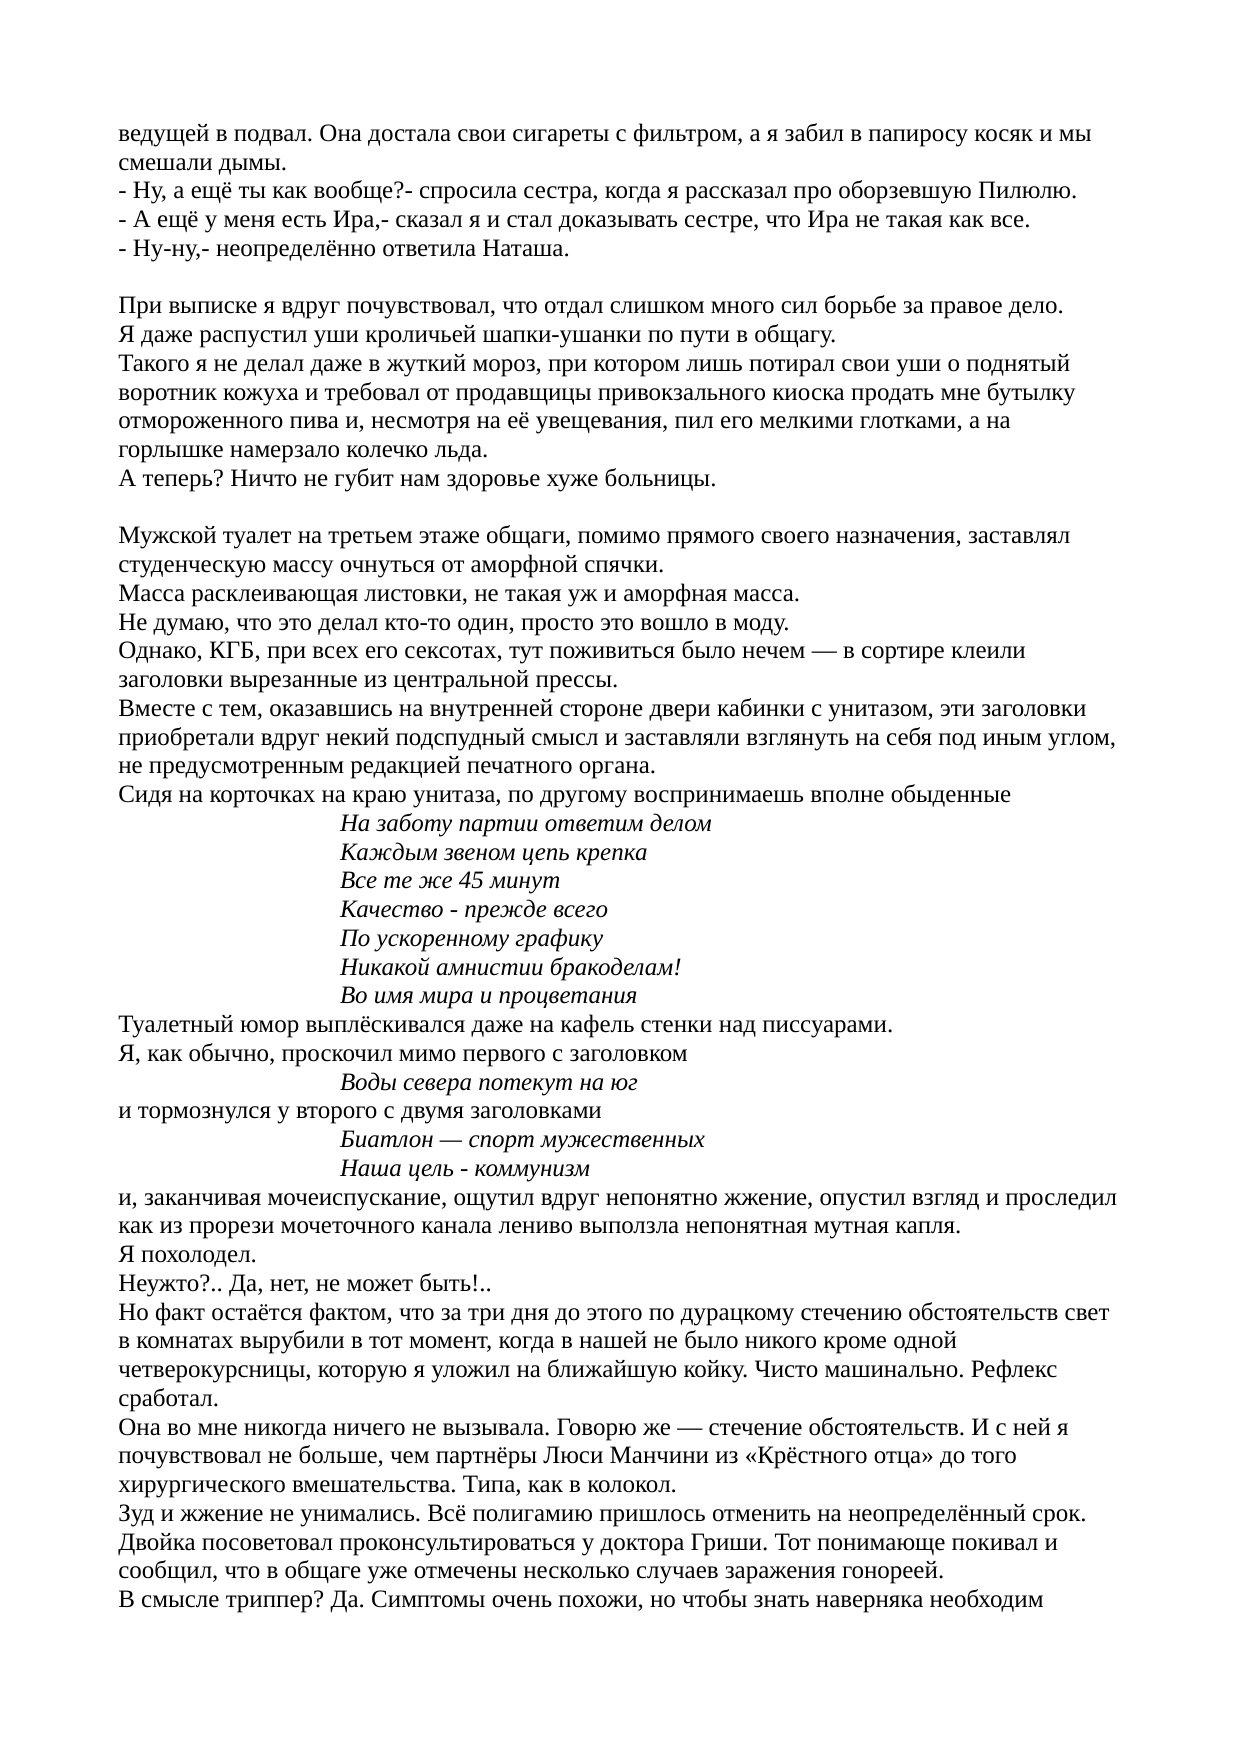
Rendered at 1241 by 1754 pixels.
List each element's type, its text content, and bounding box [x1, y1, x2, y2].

text и тормознулся у второго с двумя заголовками [118, 1096, 1122, 1124]
text ведущей в подвал. Она достала свои сигареты с фильтром, а я забил в папиросу косяк и мы смешали дымы. [118, 118, 1122, 176]
text Она во мне никогда ничего не вызывала. Говорю же — стечение обстоятельств. И с ней я почувствовал не больше, чем партнёры Люси Манчини из «Крёстного отца» до того хирургического вмешательства. Типа, как в колокол. [118, 1412, 1122, 1498]
text Сидя на корточках на краю унитаза, по другому воспринимаешь вполне обыденные [118, 779, 1122, 808]
text - Ну, а ещё ты как вообще?- спросила сестра, когда я рассказал про оборзевшую Пилюлю. [118, 176, 1122, 204]
text Не думаю, что это делал кто-то один, просто это вошло в моду. [118, 607, 1122, 636]
text Я похолодел. [118, 1239, 1122, 1268]
text Но факт остаётся фактом, что за три дня до этого по дурацкому стечению обстоятельств свет в комнатах вырубили в тот момент, когда в нашей не было никого кроме одной четверокурсницы, которую я уложил на ближайшую койку. Чисто машинально. Рефлекс сработал. [118, 1297, 1122, 1412]
text Такого я не делал даже в жуткий мороз, при котором лишь потирал свои уши о поднятый воротник кожуха и требовал от продавщицы привокзального киоска продать мне бутылку отмороженного пива и, несмотря на её увещевания, пил его мелкими глотками, а на горлышке намерзало колечко льда. [118, 348, 1122, 463]
text - Ну-ну,- неопределённо ответила Наташа. [118, 233, 1122, 262]
text В смысле триппер? Да. Симптомы очень похожи, но чтобы знать наверняка необходим [118, 1584, 1122, 1613]
text Наша цель - коммунизм [118, 1153, 1122, 1182]
text При выписке я вдруг почувствовал, что отдал слишком много сил борьбе за правое дело. [118, 291, 1122, 319]
text Масса расклеивающая листовки, не такая уж и аморфная масса. [118, 578, 1122, 607]
text Каждым звеном цепь крепка [118, 837, 1122, 866]
text Качество - прежде всего [118, 894, 1122, 923]
text Двойка посоветовал проконсультироваться у доктора Гриши. Тот понимающе покивал и сообщил, что в общаге уже отмечены несколько случаев заражения гонореей. [118, 1527, 1122, 1584]
text - А ещё у меня есть Ира,- сказал я и стал доказывать сестре, что Ира не такая как все. [118, 204, 1122, 233]
text Во имя мира и процветания [118, 981, 1122, 1009]
text и, заканчивая мочеиспускание, ощутил вдруг непонятно жжение, опустил взгляд и проследил как из прорези мочеточного канала лениво выползла непонятная мутная капля. [118, 1182, 1122, 1239]
text Воды севера потекут на юг [118, 1067, 1122, 1096]
text Никакой амнистии бракоделам! [118, 952, 1122, 981]
text Я даже распустил уши кроличьей шапки-ушанки по пути в общагу. [118, 319, 1122, 348]
text Однако, КГБ, при всех его сексотах, тут поживиться было нечем — в сортире клеили заголовки вырезанные из центральной прессы. [118, 636, 1122, 693]
text Вместе с тем, оказавшись на внутренней стороне двери кабинки с унитазом, эти заголовки приобретали вдруг некий подспудный смысл и заставляли взглянуть на себя под иным углом, не предусмотренным редакцией печатного органа. [118, 693, 1122, 779]
text Все те же 45 минут [118, 866, 1122, 894]
text Зуд и жжение не унимались. Всё полигамию пришлось отменить на неопределённый срок. [118, 1498, 1122, 1527]
text Мужской туалет на третьем этаже общаги, помимо прямого своего назначения, заставлял студенческую массу очнуться от аморфной спячки. [118, 521, 1122, 578]
text На заботу партии ответим делом [118, 808, 1122, 837]
text Туалетный юмор выплёскивался даже на кафель стенки над писсуарами. [118, 1009, 1122, 1038]
text По ускоренному графику [118, 923, 1122, 952]
text Биатлон — спорт мужественных [118, 1124, 1122, 1153]
text А теперь? Ничто не губит нам здоровье хуже больницы. [118, 463, 1122, 492]
text Я, как обычно, проскочил мимо первого с заголовком [118, 1038, 1122, 1067]
text Неужто?.. Да, нет, не может быть!.. [118, 1268, 1122, 1297]
